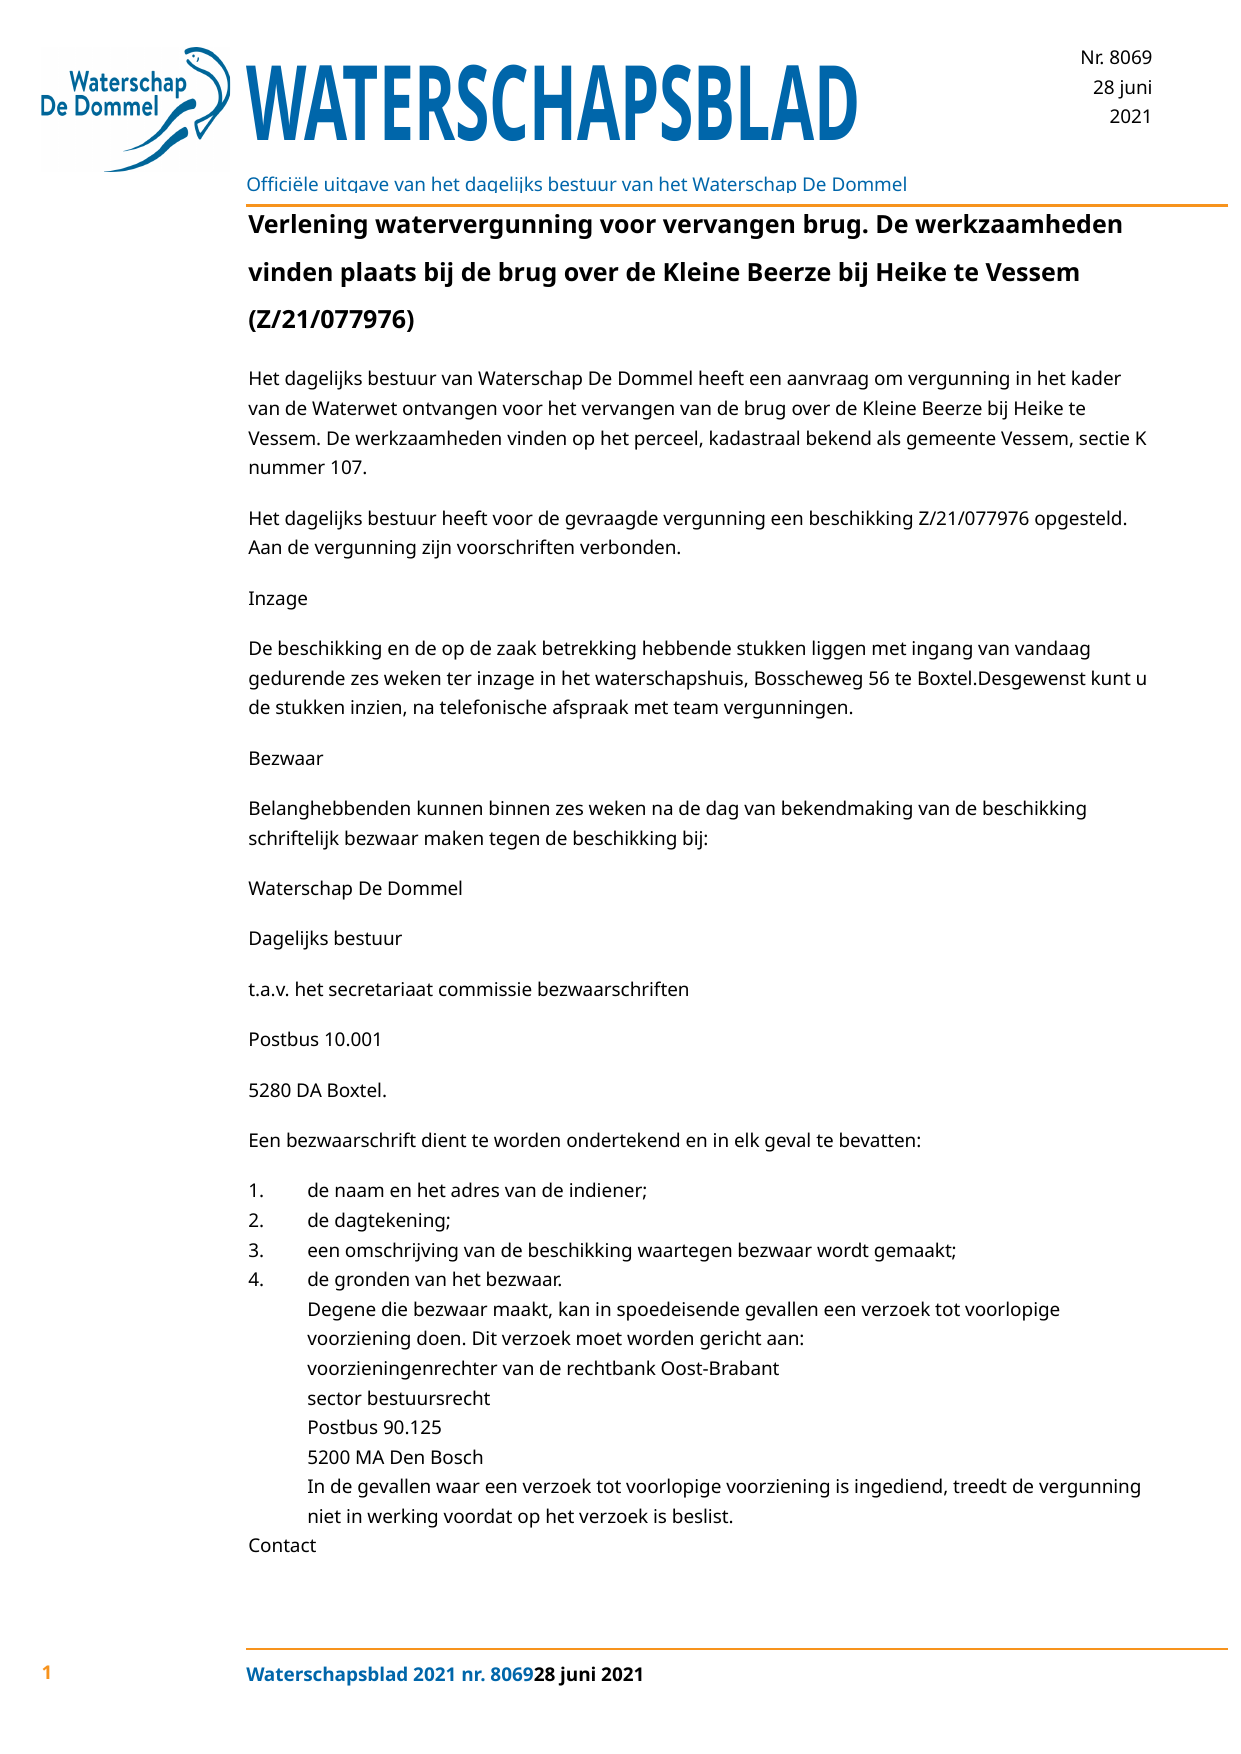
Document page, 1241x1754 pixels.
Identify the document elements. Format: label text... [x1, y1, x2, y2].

text Inzage [248, 585, 1152, 610]
text De beschikking en de op de zaak betrekking hebbende stukken liggen met ingang van vandaag gedurende zes weken ter inzage in het waterschapshuis, Bosscheweg 56 te Boxtel.Desgewenst kunt u de stukken inzien, na telefonische afspraak met team vergunningen. [248, 635, 1152, 720]
text Een bezwaarschrift dient te worden ondertekend en in elk geval te bevatten: [248, 1127, 1152, 1153]
text Dagelijks bestuur [248, 926, 1152, 951]
text Waterschap De Dommel [248, 875, 1152, 901]
picture [45, 99, 51, 111]
list 5200 MA Den Bosch [248, 1444, 1152, 1469]
text Bezwaar [248, 745, 1152, 770]
text Het dagelijks bestuur van Waterschap De Dommel heeft een aanvraag om vergunning in het kader van de Waterwet ontvangen voor het vervangen van de brug over de Kleine Beerze bij Heike te Vessem. De werkzaamheden vinden op het perceel, kadastraal bekend als gemeente Vessem, sectie K nummer 107. [248, 366, 1152, 480]
list een omschrijving van de beschikking waartegen bezwaar wordt gemaakt; [248, 1237, 1152, 1262]
list de dagtekening; [248, 1207, 1152, 1233]
list sector bestuursrecht [248, 1385, 1152, 1410]
picture [41, 47, 231, 172]
picture [204, 47, 231, 76]
text Postbus 10.001 [248, 1026, 1152, 1052]
list voorzieningenrechter van de rechtbank Oost-Brabant [248, 1355, 1152, 1381]
text Verlening watervergunning voor vervangen brug. De werkzaamheden vinden plaats bij de brug over de Kleine Beerze bij Heike te Vessem (Z/21/077976) [248, 207, 1152, 336]
list de gronden van het bezwaar. [248, 1266, 1152, 1292]
text Het dagelijks bestuur heeft voor de gevraagde vergunning een beschikking Z/21/077976 opgesteld. Aan de vergunning zijn voorschriften verbonden. [248, 505, 1152, 560]
text Belanghebbenden kunnen binnen zes weken na de dag van bekendmaking van de beschikking schriftelijk bezwaar maken tegen de beschikking bij: [248, 795, 1152, 850]
list In de gevallen waar een verzoek tot voorlopige voorziening is ingediend, treedt de vergunning niet in werking voordat op het verzoek is beslist. [248, 1473, 1152, 1529]
picture [198, 118, 210, 131]
text t.a.v. het secretariaat commissie bezwaarschriften [248, 976, 1152, 1002]
list Postbus 90.125 [248, 1414, 1152, 1440]
text 5280 DA Boxtel. [248, 1077, 1152, 1102]
text Contact [248, 1533, 1152, 1558]
list de naam en het adres van de indiener; [248, 1178, 1152, 1203]
list Degene die bezwaar maakt, kan in spoedeisende gevallen een verzoek tot voorlopige voorziening doen. Dit verzoek moet worden gericht aan: [248, 1296, 1152, 1351]
